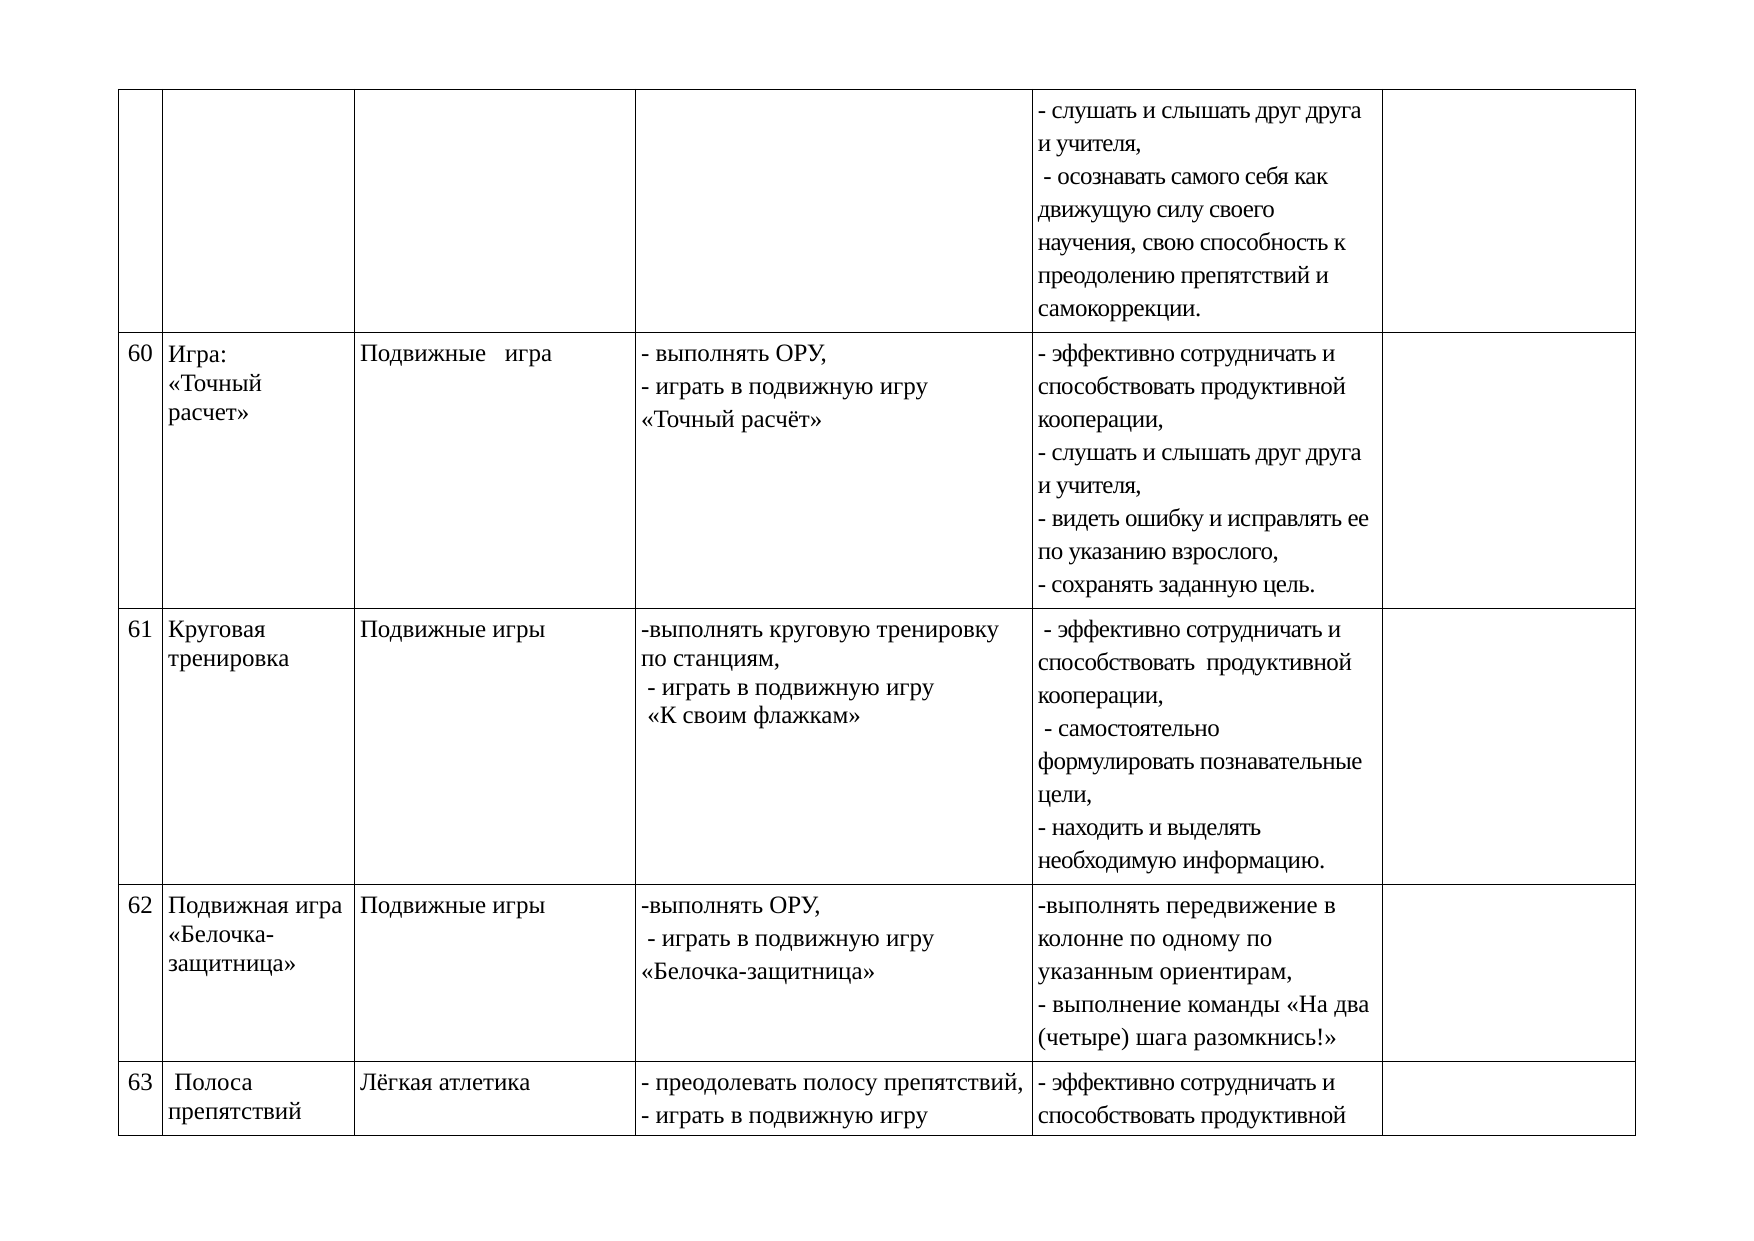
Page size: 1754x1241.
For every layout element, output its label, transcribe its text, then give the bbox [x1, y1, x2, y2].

table_cell Лёгкая атлетика [355, 1062, 635, 1135]
table_cell Игра: «Точный расчет» [163, 333, 354, 608]
table_cell [1383, 885, 1635, 1061]
table_cell 63 [119, 1062, 162, 1135]
table_cell [1383, 1062, 1635, 1135]
table_cell - слушать и слышать друг друга и учителя, - осознавать самого себя как движущую силу своего научения, свою способность к преодолению препятствий и самокоррекции. [1033, 90, 1382, 332]
table_cell [1383, 333, 1635, 608]
table_cell Подвижная игра «Белочка-защитница» [163, 885, 354, 1061]
table_cell Полоса препятствий [163, 1062, 354, 1135]
table_cell Подвижные игры [355, 885, 635, 1061]
table_cell Круговая тренировка [163, 609, 354, 884]
table_cell - преодолевать полосу препятствий, - играть в подвижную игру [636, 1062, 1032, 1135]
table_cell [163, 90, 354, 332]
table_cell - эффективно сотрудничать и способствовать продуктивной кооперации, - слушать и слышать друг друга и учителя, - видеть ошибку и исправлять ее по указанию взрослого, - сохранять заданную цель. [1033, 333, 1382, 608]
table_cell [1383, 609, 1635, 884]
table_cell 60 [119, 333, 162, 608]
table_cell Подвижные игра [355, 333, 635, 608]
table_cell [355, 90, 635, 332]
table_cell - эффективно сотрудничать и способствовать продуктивной кооперации, - самостоятельно формулировать познавательные цели, - находить и выделять необходимую информацию. [1033, 609, 1382, 884]
table_cell -выполнять передвижение в колонне по одному по указанным ориентирам, - выполнение команды «На два (четыре) шага разомкнись!» [1033, 885, 1382, 1061]
table_cell -выполнять ОРУ, - играть в подвижную игру «Белочка-защитница» [636, 885, 1032, 1061]
table_cell - выполнять ОРУ, - играть в подвижную игру «Точный расчёт» [636, 333, 1032, 608]
table_cell [1383, 90, 1635, 332]
table_cell [636, 90, 1032, 332]
table_cell - эффективно сотрудничать и способствовать продуктивной [1033, 1062, 1382, 1135]
table_cell 61 [119, 609, 162, 884]
table_cell -выполнять круговую тренировку по станциям, - играть в подвижную игру «К своим флажкам» [636, 609, 1032, 884]
table_cell [119, 90, 162, 332]
table_cell 62 [119, 885, 162, 1061]
table_cell Подвижные игры [355, 609, 635, 884]
